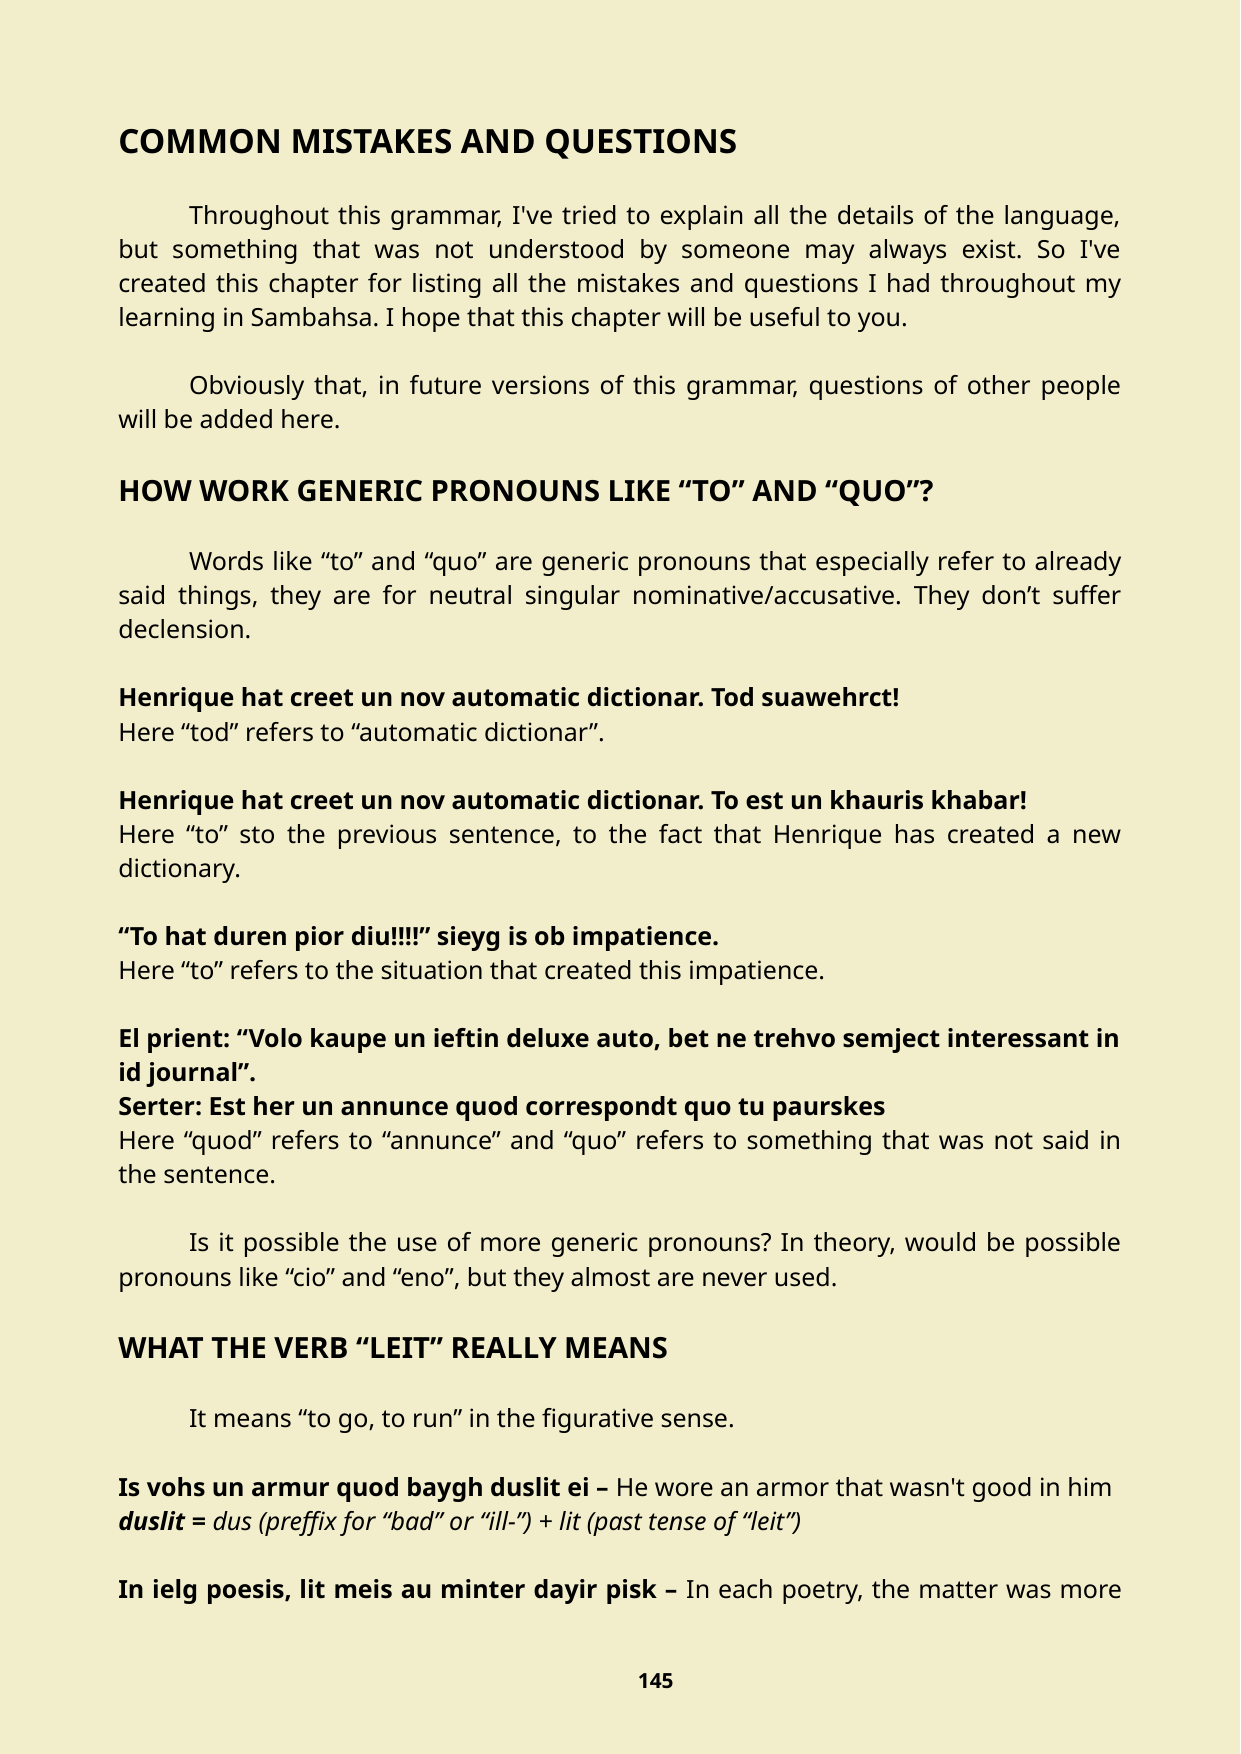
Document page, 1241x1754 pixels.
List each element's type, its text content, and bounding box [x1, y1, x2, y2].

text Here “quod” refers to “annunce” and “quo” refers to something that was not said in the sentence. [118, 1123, 1122, 1191]
subtitle COMMON MISTAKES AND QUESTIONS [118, 118, 1122, 163]
text Here “to” sto the previous sentence, to the fact that Henrique has created a new dictionary. [118, 816, 1122, 884]
text Henrique hat creet un nov automatic dictionar. Tod suawehrct! [118, 680, 1122, 714]
text Serter: Est her un annunce quod correspondt quo tu paurskes [118, 1089, 1122, 1123]
text Throughout this grammar, I've tried to explain all the details of the language, but something that was not understood by someone may always exist. So I've created this chapter for listing all the mistakes and questions I had throughout my learning in Sambahsa. I hope that this chapter will be useful to you. [118, 198, 1122, 334]
text El prient: “Volo kaupe un ieftin deluxe auto, bet ne trehvo semject interessant in id journal”. [118, 1021, 1122, 1089]
text Words like “to” and “quo” are generic pronouns that especially refer to already said things, they are for neutral singular nominative/accusative. They don’t suffer declension. [118, 544, 1122, 646]
subtitle WHAT THE VERB “LEIT” REALLY MEANS [118, 1327, 1122, 1367]
text Obviously that, in future versions of this grammar, questions of other people will be added here. [118, 368, 1122, 436]
text Here “tod” refers to “automatic dictionar”. [118, 714, 1122, 748]
text Is vohs un armur quod baygh duslit ei – He wore an armor that wasn't good in him [118, 1469, 1122, 1503]
text Henrique hat creet un nov automatic dictionar. To est un khauris khabar! [118, 782, 1122, 816]
text Is it possible the use of more generic pronouns? In theory, would be possible pronouns like “cio” and “eno”, but they almost are never used. [118, 1225, 1122, 1293]
subtitle HOW WORK GENERIC PRONOUNS LIKE “TO” AND “QUO”? [118, 470, 1122, 510]
text Here “to” refers to the situation that created this impatience. [118, 953, 1122, 987]
text In ielg poesis, lit meis au minter dayir pisk – In each poetry, the matter was more [118, 1571, 1122, 1605]
text “To hat duren pior diu!!!!” sieyg is ob impatience. [118, 918, 1122, 953]
text It means “to go, to run” in the figurative sense. [118, 1401, 1122, 1435]
text duslit = dus (preffix for “bad” or “ill-”) + lit (past tense of “leit”) [118, 1503, 1122, 1537]
